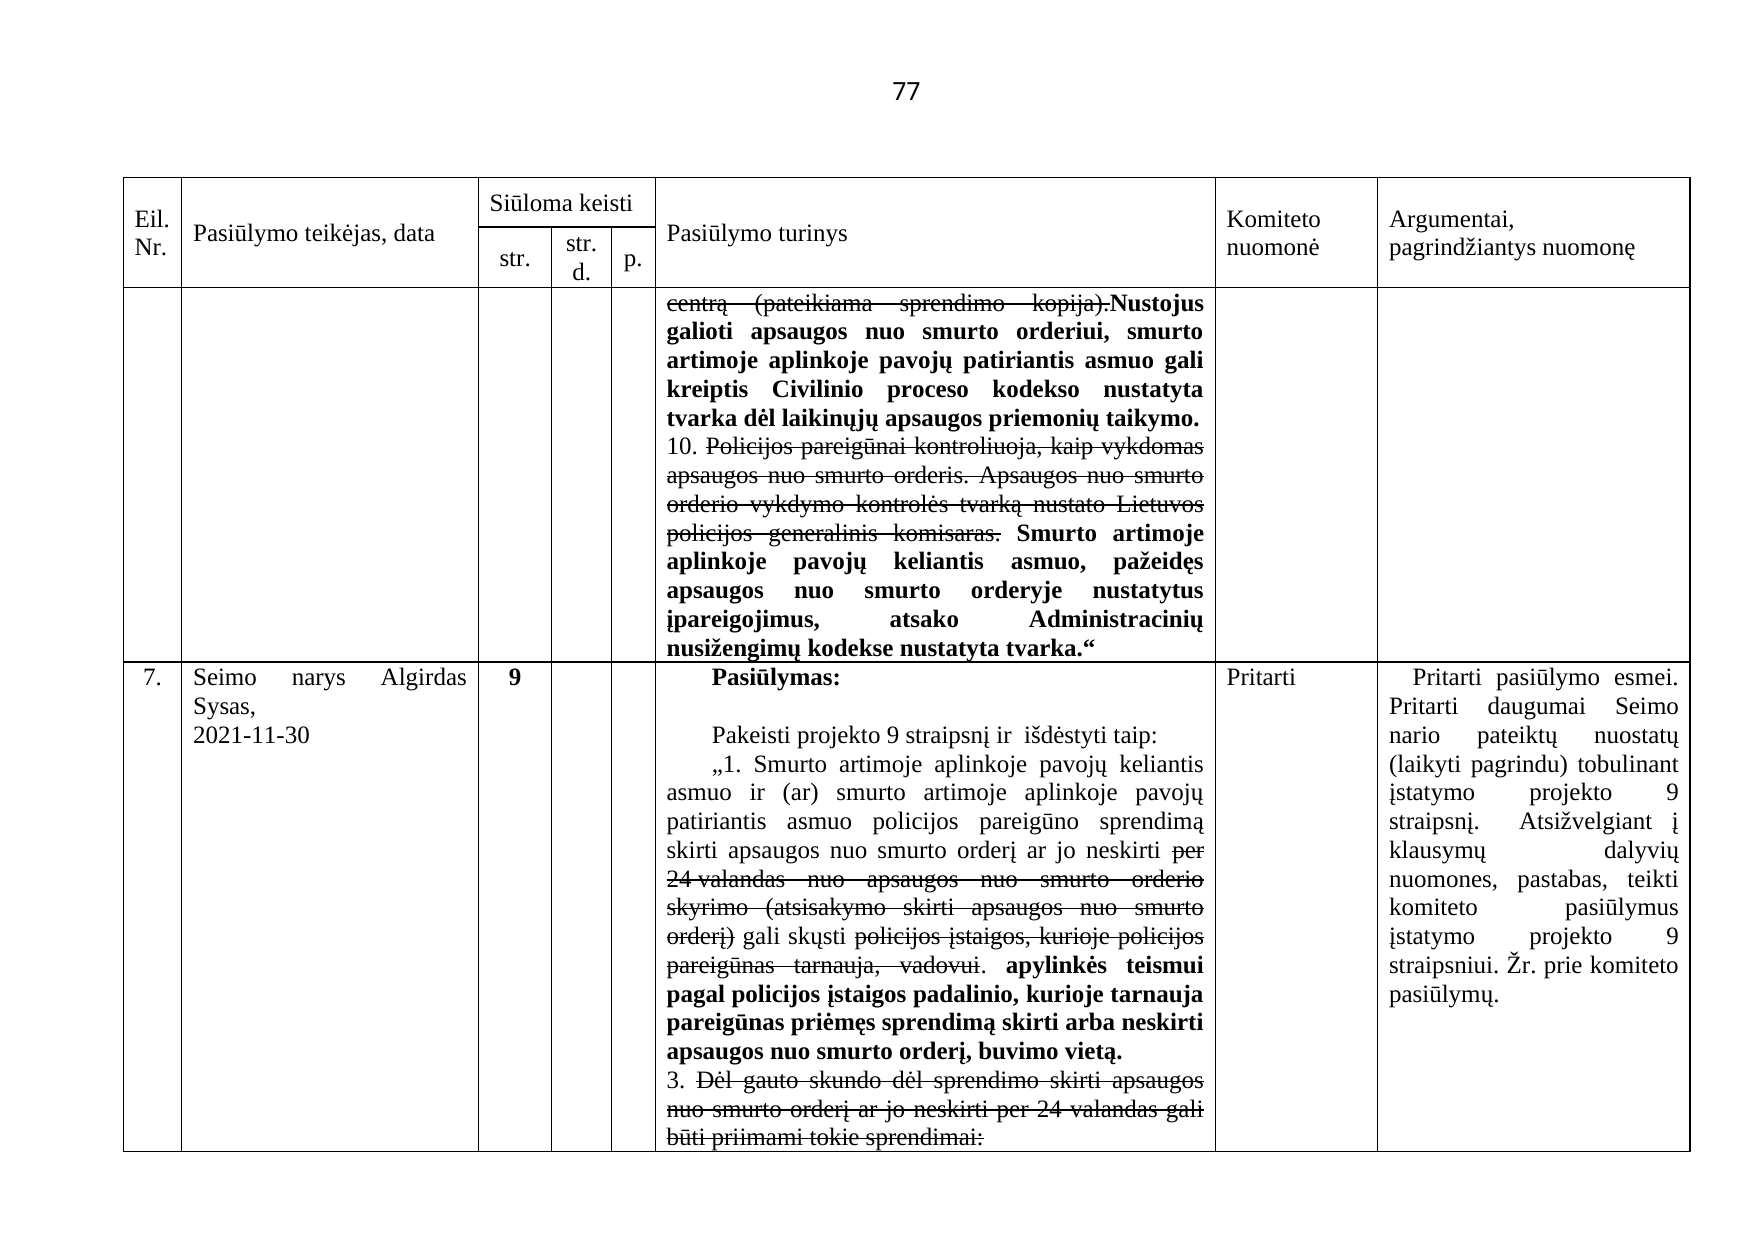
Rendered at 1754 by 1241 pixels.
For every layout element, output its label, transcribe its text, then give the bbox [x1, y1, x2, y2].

table_cell Pritarti pasiūlymo esmei. Pritarti daugumai Seimo nario pateiktų nuostatų (laikyti pagrindu) tobulinant įstatymo projekto 9 straipsnį. Atsižvelgiant į klausymų dalyvių nuomones, pastabas, teikti komiteto pasiūlymus įstatymo projekto 9 straipsniui. Žr. prie komiteto pasiūlymų. [1378, 663, 1689, 1151]
table_header Siūloma keisti [479, 178, 655, 226]
table_cell 7. [124, 663, 181, 1151]
table_cell Pasiūlymas: Pakeisti projekto 9 straipsnį ir išdėstyti taip: „1. Smurto artimoje aplinkoje pavojų keliantis asmuo ir (ar) smurto artimoje aplinkoje pavojų patiriantis asmuo policijos pareigūno sprendimą skirti apsaugos nuo smurto orderį ar jo neskirti per 24 valandas nuo apsaugos nuo smurto orderio skyrimo (atsisakymo skirti apsaugos nuo smurto orderį) gali skųsti policijos įstaigos, kurioje policijos pareigūnas tarnauja, vadovui. apylinkės teismui pagal policijos įstaigos padalinio, kurioje tarnauja pareigūnas priėmęs sprendimą skirti arba neskirti apsaugos nuo smurto orderį, buvimo vietą. 3. Dėl gauto skundo dėl sprendimo skirti apsaugos nuo smurto orderį ar jo neskirti per 24 valandas gali būti priimami tokie sprendimai: [656, 663, 1215, 1151]
table_cell Seimo narys Algirdas Sysas, 2021-11-30 [182, 663, 478, 1151]
table_cell [1216, 288, 1377, 661]
table_cell str. d. [552, 228, 611, 287]
table_cell p. [612, 228, 655, 287]
table_cell [1378, 288, 1689, 661]
table_cell [612, 288, 655, 661]
table_header Komiteto nuomonė [1216, 178, 1377, 287]
table_header Pasiūlymo turinys [656, 178, 1215, 287]
table_cell centrą (pateikiama sprendimo kopija).Nustojus galioti apsaugos nuo smurto orderiui, smurto artimoje aplinkoje pavojų patiriantis asmuo gali kreiptis Civilinio proceso kodekso nustatyta tvarka dėl laikinųjų apsaugos priemonių taikymo. 10. Policijos pareigūnai kontroliuoja, kaip vykdomas apsaugos nuo smurto orderis. Apsaugos nuo smurto orderio vykdymo kontrolės tvarką nustato Lietuvos policijos generalinis komisaras. Smurto artimoje aplinkoje pavojų keliantis asmuo, pažeidęs apsaugos nuo smurto orderyje nustatytus įpareigojimus, atsako Administracinių nusižengimų kodekse nustatyta tvarka.“ [656, 288, 1215, 661]
table_cell [552, 288, 611, 661]
table_cell 9 [479, 663, 551, 1151]
table_cell [124, 288, 181, 661]
table_header Pasiūlymo teikėjas, data [182, 178, 478, 287]
table_cell [612, 663, 655, 1151]
table_cell [552, 663, 611, 1151]
table_cell [479, 288, 551, 661]
table_cell [182, 288, 478, 661]
table_cell Pritarti [1216, 663, 1377, 1151]
table_cell str. [479, 228, 551, 287]
table_header Argumentai, pagrindžiantys nuomonę [1378, 178, 1689, 287]
table_header Eil. Nr. [124, 178, 181, 287]
